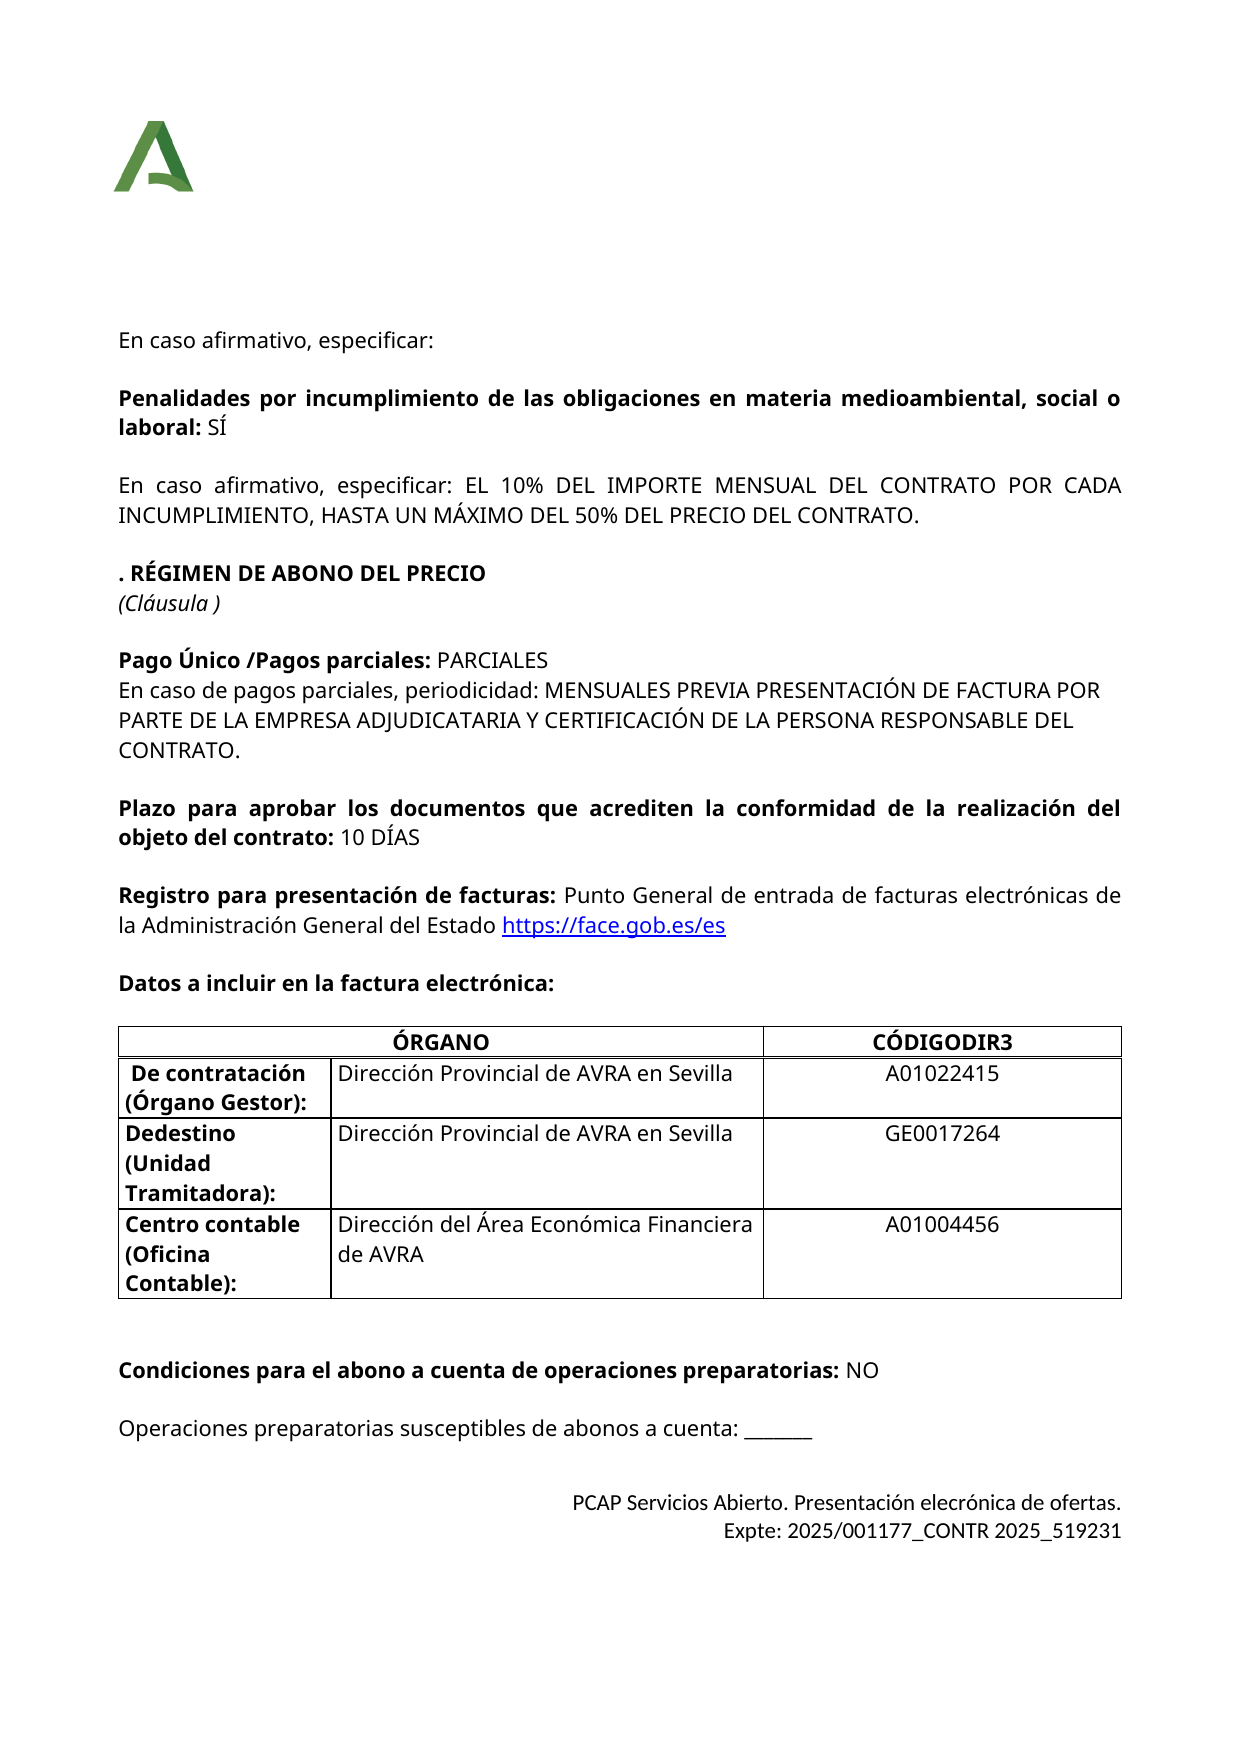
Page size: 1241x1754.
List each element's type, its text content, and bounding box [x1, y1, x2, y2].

text Condiciones para el abono a cuenta de operaciones preparatorias: NO [118, 1355, 1122, 1385]
table_cell Centro contable (Oficina Contable): [119, 1210, 330, 1298]
text Registro para presentación de facturas: Punto General de entrada de facturas electrónicas de la Administración General del Estado https://face.gob.es/es [118, 880, 1122, 940]
text Pago Único /Pagos parciales: PARCIALES [118, 645, 1122, 675]
table_cell GE0017264 [764, 1119, 1121, 1208]
text En caso afirmativo, especificar: [118, 325, 1122, 354]
table_cell A01004456 [764, 1210, 1121, 1298]
text (Cláusula ) [118, 588, 1122, 617]
text Operaciones preparatorias susceptibles de abonos a cuenta: _______ [118, 1413, 1122, 1443]
text Plazo para aprobar los documentos que acrediten la conformidad de la realización del objeto del contrato: 10 DÍAS [118, 793, 1122, 852]
table_cell Dirección Provincial de AVRA en Sevilla [332, 1119, 763, 1208]
table_cell De contratación (Órgano Gestor): [119, 1059, 330, 1117]
text Penalidades por incumplimiento de las obligaciones en materia medioambiental, social o laboral: SÍ [118, 383, 1122, 442]
table_cell Dirección Provincial de AVRA en Sevilla [332, 1059, 763, 1117]
text En caso afirmativo, especificar: EL 10% DEL IMPORTE MENSUAL DEL CONTRATO POR CADA INCUMPLIMIENTO, HASTA UN MÁXIMO DEL 50% DEL PRECIO DEL CONTRATO. [118, 470, 1122, 530]
text En caso de pagos parciales, periodicidad: MENSUALES PREVIA PRESENTACIÓN DE FACTURA POR PARTE DE LA EMPRESA ADJUDICATARIA Y CERTIFICACIÓN DE LA PERSONA RESPONSABLE DEL CONTRATO. [118, 675, 1122, 764]
table_cell Dedestino (Unidad Tramitadora): [119, 1119, 330, 1208]
text . RÉGIMEN DE ABONO DEL PRECIO [118, 558, 1122, 588]
table_header ÓRGANO [119, 1027, 763, 1056]
table_header CÓDIGODIR3 [764, 1027, 1121, 1056]
table_cell A01022415 [764, 1059, 1121, 1117]
text Datos a incluir en la factura electrónica: [118, 968, 1122, 998]
table_cell Dirección del Área Económica Financiera de AVRA [332, 1210, 763, 1298]
picture [109, 116, 198, 196]
